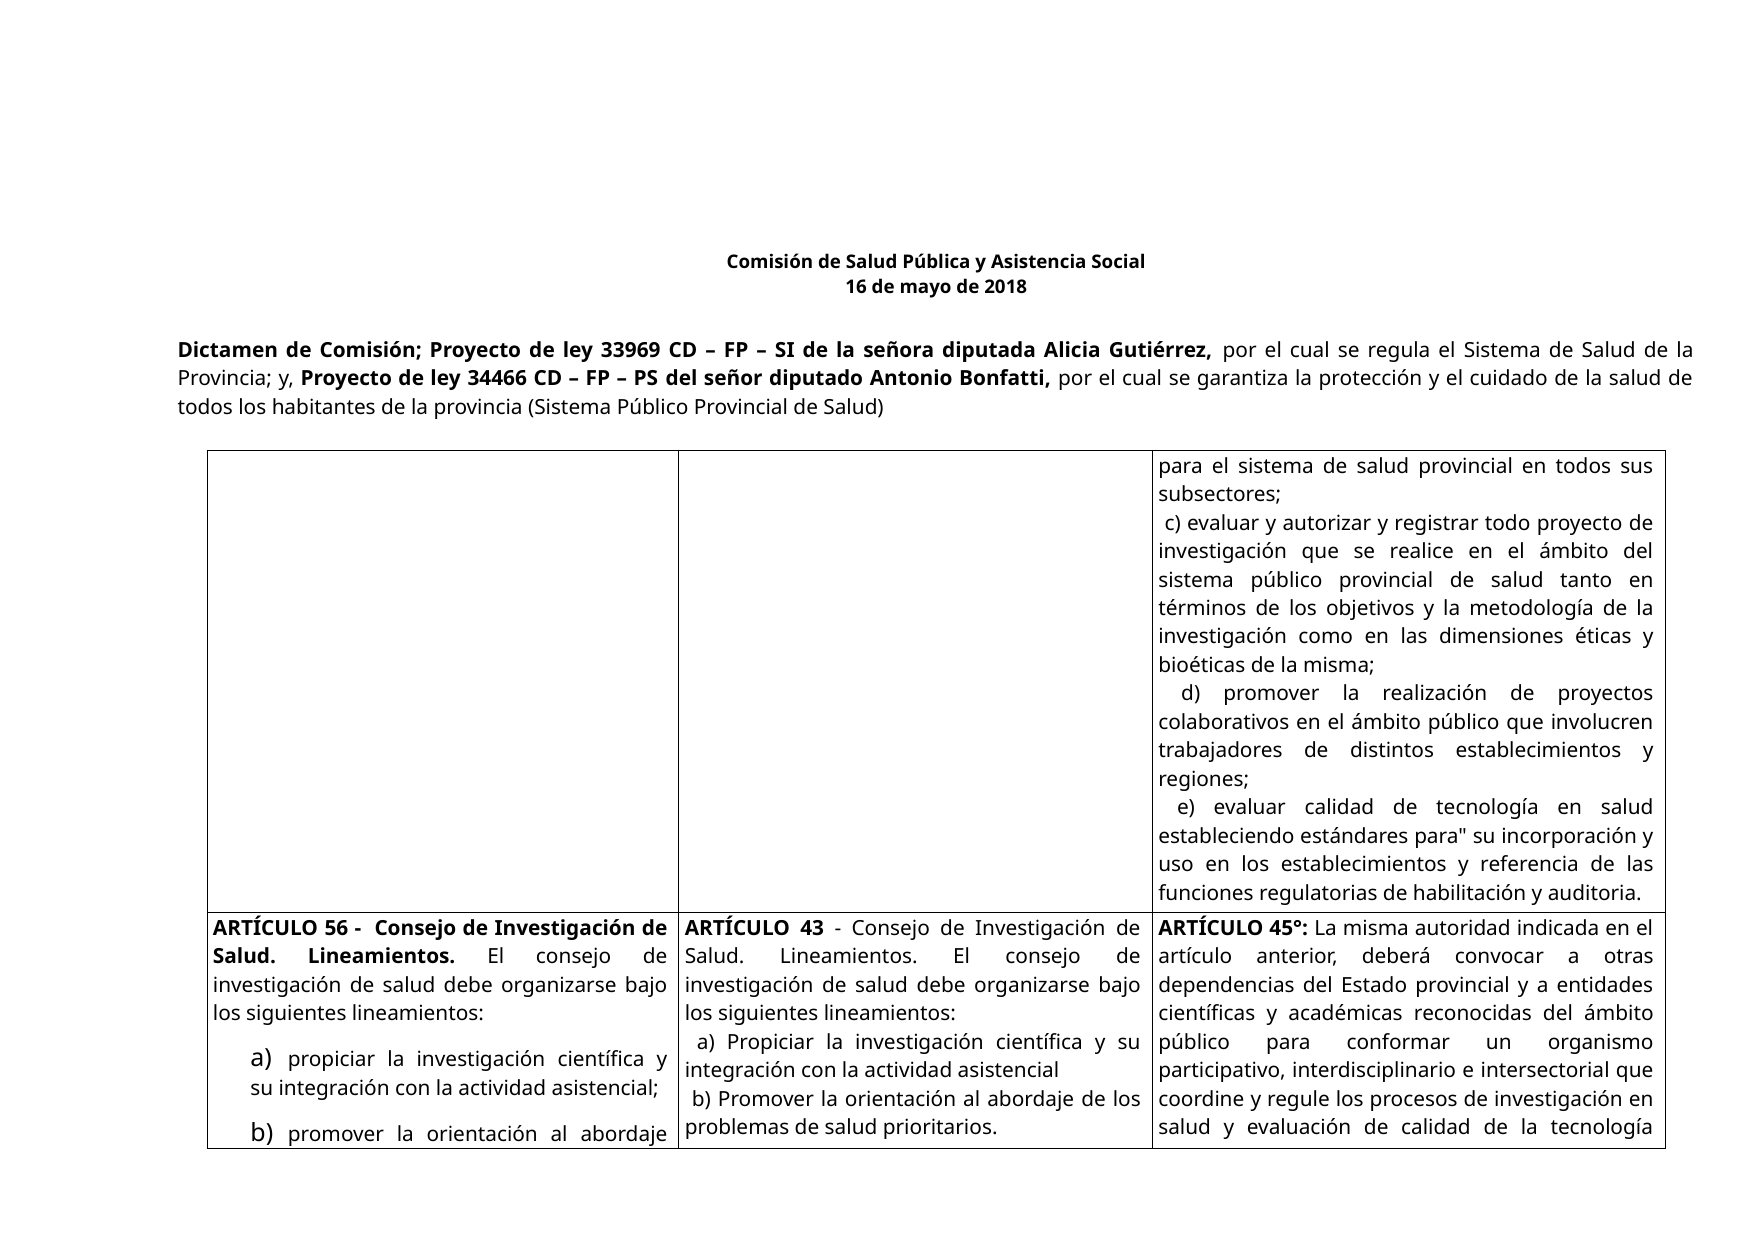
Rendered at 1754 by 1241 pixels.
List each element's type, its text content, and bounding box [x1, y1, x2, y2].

table_cell para el sistema de salud provincial en todos sus subsectores; c) evaluar y autorizar y registrar todo proyecto de investigación que se realice en el ámbito del sistema público provincial de salud tanto en términos de los objetivos y la metodología de la investigación como en las dimensiones éticas y bioéticas de la misma; d) promover la realización de proyectos colaborativos en el ámbito público que involucren trabajadores de distintos establecimientos y regiones; e) evaluar calidad de tecnología en salud estableciendo estándares para" su incorporación y uso en los establecimientos y referencia de las funciones regulatorias de habilitación y auditoria. [1153, 451, 1665, 912]
table_cell [208, 451, 678, 912]
table_cell ARTÍCULO 43 - Consejo de Investigación de Salud. Lineamientos. El consejo de investigación de salud debe organizarse bajo los siguientes lineamientos: a) Propiciar la investigación científica y su integración con la actividad asistencial b) Promover la orientación al abordaje de los problemas de salud prioritarios. [679, 913, 1152, 1148]
table_cell ARTÍCULO 45°: La misma autoridad indicada en el artículo anterior, deberá convocar a otras dependencias del Estado provincial y a entidades científicas y académicas reconocidas del ámbito público para conformar un organismo participativo, interdisciplinario e intersectorial que coordine y regule los procesos de investigación en salud y evaluación de calidad de la tecnología [1153, 913, 1665, 1148]
table_cell [679, 451, 1152, 912]
